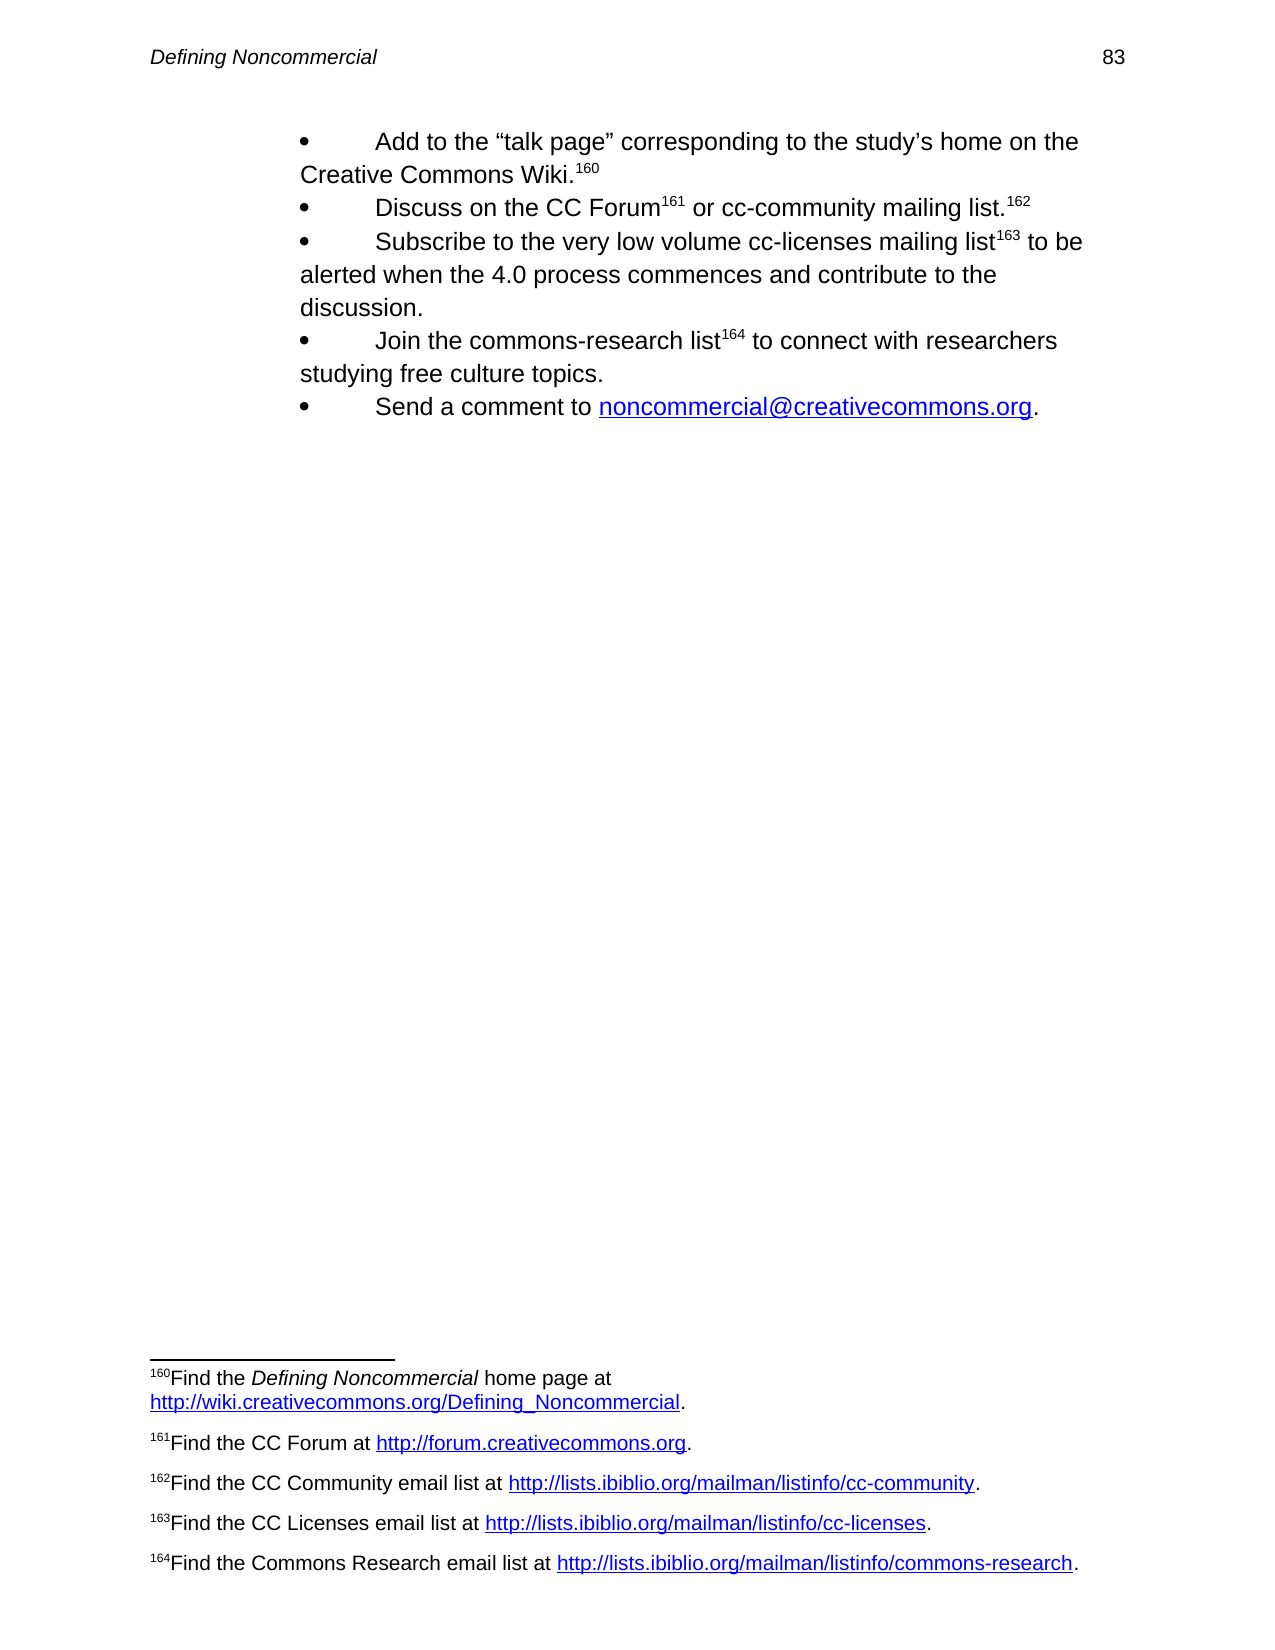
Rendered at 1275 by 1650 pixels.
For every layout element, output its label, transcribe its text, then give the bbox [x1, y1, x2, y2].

list Find the CC Community email list at http://lists.ibiblio.org/mailman/listinfo/cc-community. [150, 1471, 1125, 1494]
list Find the Commons Research email list at http://lists.ibiblio.org/mailman/listinfo/commons-research. [150, 1551, 1125, 1575]
list Find the CC Licenses email list at http://lists.ibiblio.org/mailman/listinfo/cc-licenses. [150, 1511, 1125, 1535]
list Find the Defining Noncommercial home page at http://wiki.creativecommons.org/Defining_Noncommercial. [150, 1366, 1125, 1414]
list Find the CC Forum at http://forum.creativecommons.org. [150, 1430, 1125, 1454]
list Join the commons-research list to connect with researchers studying free culture topics. [300, 326, 1125, 387]
list Add to the “talk page” corresponding to the study’s home on the Creative Commons Wiki. [300, 127, 1125, 189]
list Send a comment to noncommercial@creativecommons.org. [300, 392, 1125, 421]
list Subscribe to the very low volume cc-licenses mailing list to be alerted when the 4.0 process commences and contribute to the discussion. [300, 226, 1125, 321]
list Discuss on the CC Forum or cc-community mailing list. [300, 193, 1125, 222]
